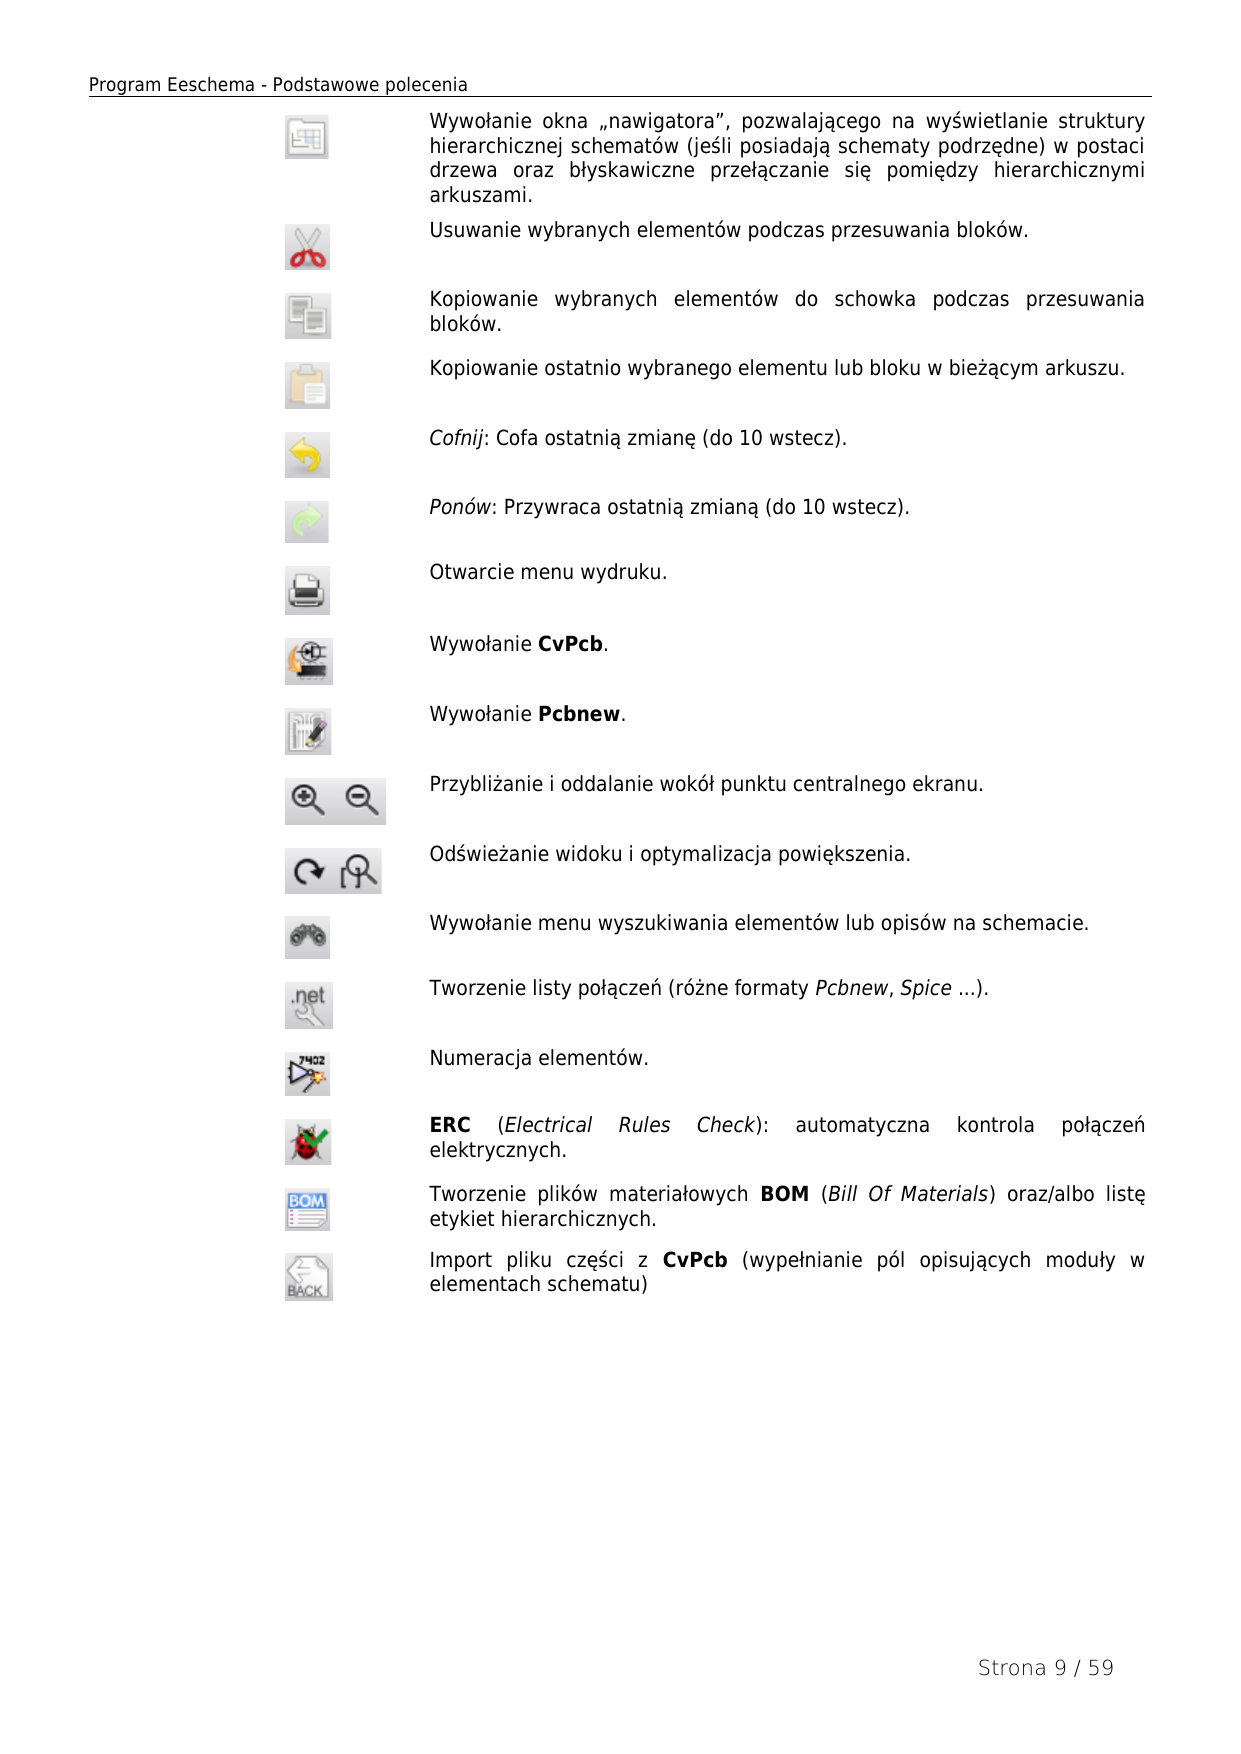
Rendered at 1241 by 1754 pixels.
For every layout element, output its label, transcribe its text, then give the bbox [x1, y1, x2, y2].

table_cell Import pliku części z CvPcb (wypełnianie pól opisujących moduły w elementach schematu) [412, 1242, 1152, 1312]
table_cell [267, 905, 412, 971]
table_cell [267, 1041, 412, 1108]
table_cell Kopiowanie wybranych elementów do schowka podczas przesuwania bloków. [412, 282, 1152, 350]
table_cell [267, 836, 412, 905]
table_cell [267, 1176, 412, 1242]
picture [284, 708, 332, 755]
table_cell [267, 489, 412, 554]
table_cell [267, 103, 412, 213]
table_cell Wywołanie okna „nawigatora”, pozwalającego na wyświetlanie struktury hierarchicznej schematów (jeśli posiadają schematy podrzędne) w postaci drzewa oraz błyskawiczne przełączanie się pomiędzy hierarchicznymi arkuszami. [412, 103, 1152, 213]
table_cell [267, 696, 412, 766]
picture [284, 293, 332, 339]
table_cell Wywołanie CvPcb. [412, 626, 1152, 696]
table_cell Odświeżanie widoku i optymalizacja powiększenia. [412, 836, 1152, 905]
table_cell Ponów: Przywraca ostatnią zmianą (do 10 wstecz). [412, 489, 1152, 554]
picture [284, 501, 329, 543]
picture [284, 982, 334, 1029]
picture [284, 638, 334, 685]
table_cell Tworzenie plików materiałowych BOM (Bill Of Materials) oraz/albo listę etykiet hierarchicznych. [412, 1176, 1152, 1242]
picture [284, 1188, 331, 1231]
table_cell Tworzenie listy połączeń (różne formaty Pcbnew, Spice ...). [412, 971, 1152, 1041]
table_cell [267, 282, 412, 350]
picture [284, 778, 387, 825]
table_cell Przybliżanie i oddalanie wokół punktu centralnego ekranu. [412, 766, 1152, 836]
table_cell Wywołanie Pcbnew. [412, 696, 1152, 766]
picture [284, 848, 382, 894]
picture [284, 224, 331, 270]
picture [284, 1119, 332, 1165]
table_cell [267, 555, 412, 626]
table_cell [267, 766, 412, 836]
table_cell [267, 350, 412, 420]
picture [284, 362, 331, 409]
table_cell Wywołanie menu wyszukiwania elementów lub opisów na schemacie. [412, 905, 1152, 971]
picture [284, 1253, 334, 1301]
table_cell [267, 971, 412, 1041]
table_cell Kopiowanie ostatnio wybranego elementu lub bloku w bieżącym arkuszu. [412, 350, 1152, 420]
picture [284, 432, 331, 478]
table_cell [267, 1242, 412, 1312]
table_cell ERC (Electrical Rules Check): automatyczna kontrola połączeń elektrycznych. [412, 1108, 1152, 1176]
picture [284, 916, 331, 959]
picture [284, 1052, 331, 1096]
table_cell Cofnij: Cofa ostatnią zmianę (do 10 wstecz). [412, 420, 1152, 489]
table_cell Usuwanie wybranych elementów podczas przesuwania bloków. [412, 213, 1152, 282]
table_cell Otwarcie menu wydruku. [412, 555, 1152, 626]
table_cell [267, 626, 412, 696]
table_cell [267, 1108, 412, 1176]
table_cell [267, 213, 412, 282]
picture [284, 115, 329, 159]
table_cell Numeracja elementów. [412, 1041, 1152, 1108]
picture [284, 566, 331, 615]
table_cell [267, 420, 412, 489]
